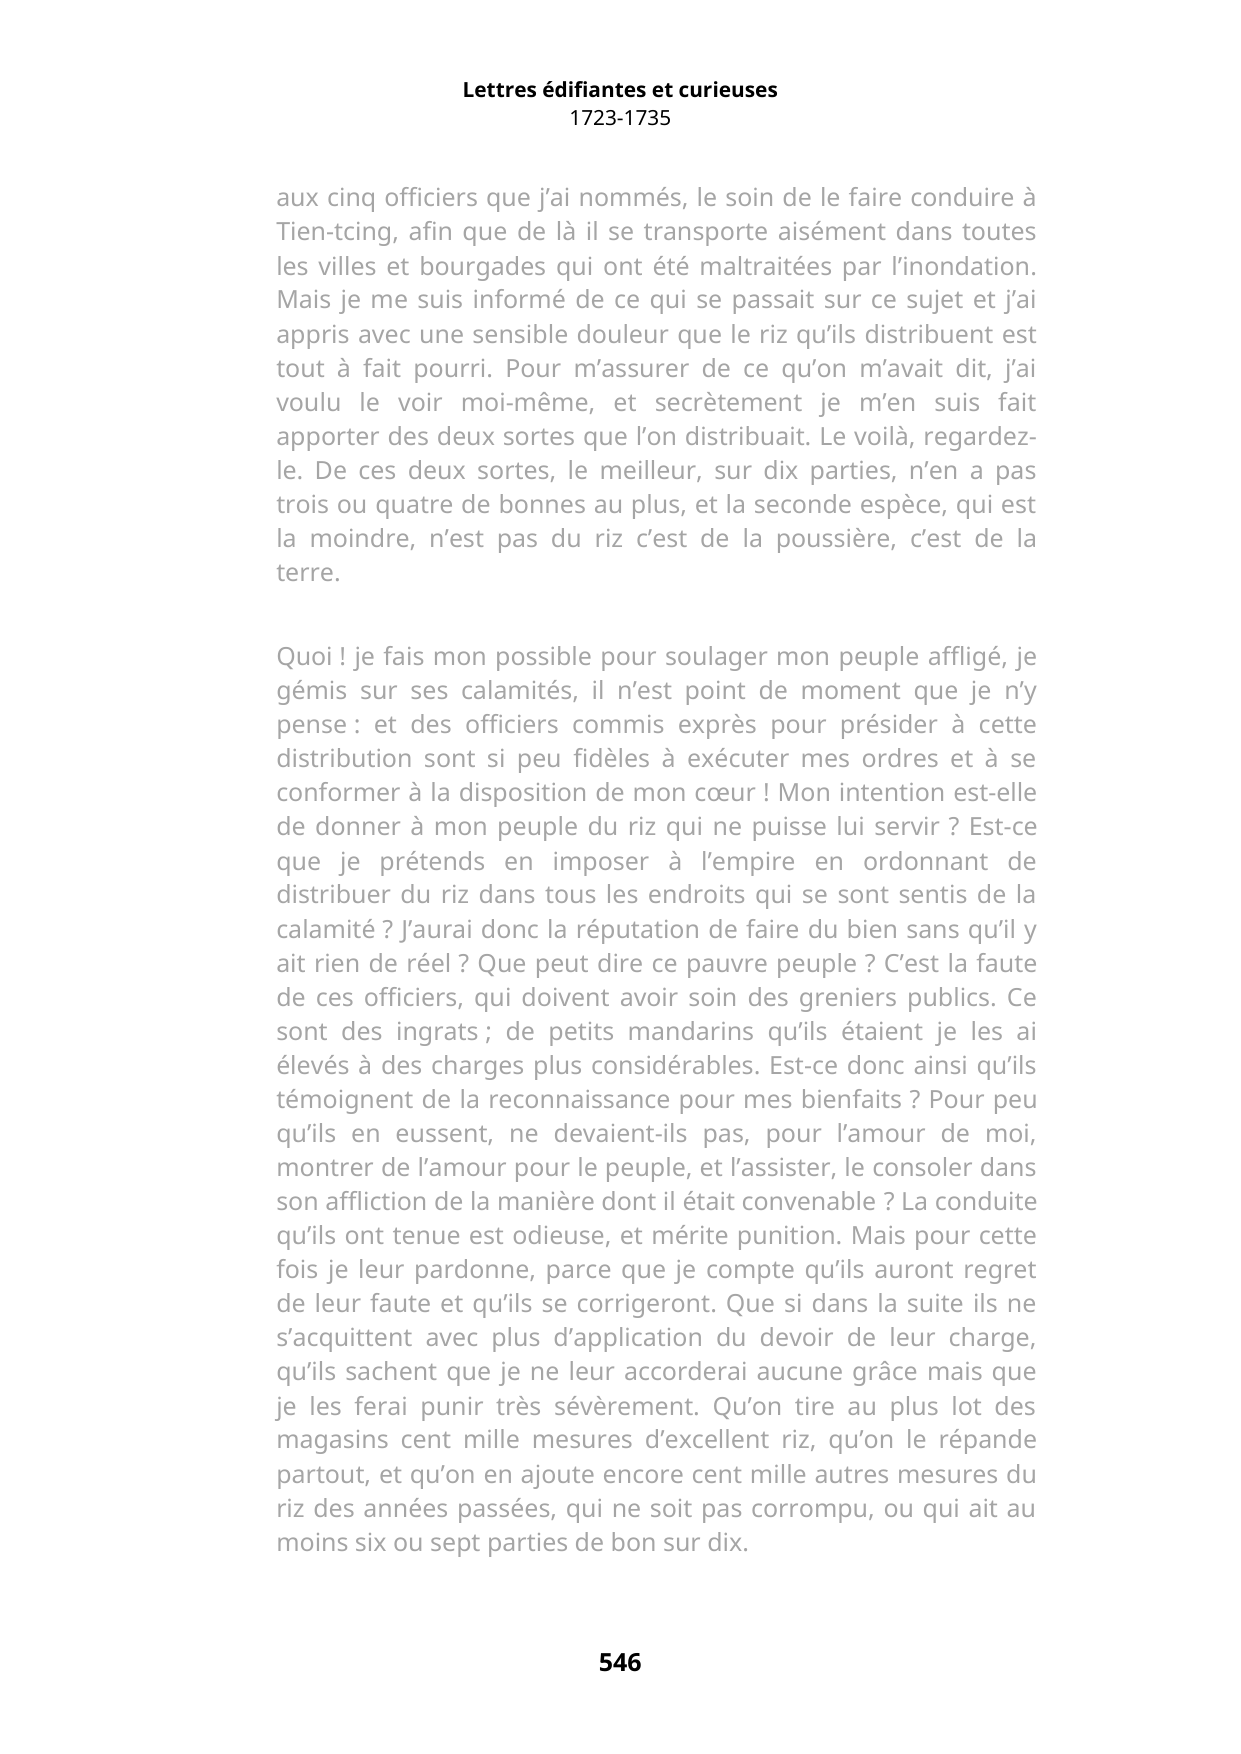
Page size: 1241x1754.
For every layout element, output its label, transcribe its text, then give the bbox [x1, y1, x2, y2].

text Quoi ! je fais mon possible pour soulager mon peuple affligé, je gémis sur ses calamités, il n’est point de moment que je n’y pense : et des officiers commis exprès pour présider à cette distribution sont si peu fidèles à exécuter mes ordres et à se conformer à la disposition de mon cœur ! Mon intention est-elle de donner à mon peuple du riz qui ne puisse lui servir ? Est-ce que je prétends en imposer à l’empire en ordonnant de distribuer du riz dans tous les endroits qui se sont sentis de la calamité ? J’aurai donc la réputation de faire du bien sans qu’il y ait rien de réel ? Que peut dire ce pauvre peuple ? C’est la faute de ces officiers, qui doivent avoir soin des greniers publics. Ce sont des ingrats ; de petits mandarins qu’ils étaient je les ai élevés à des charges plus considérables. Est-ce donc ainsi qu’ils témoignent de la reconnaissance pour mes bienfaits ? Pour peu qu’ils en eussent, ne devaient-ils pas, pour l’amour de moi, montrer de l’amour pour le peuple, et l’assister, le consoler dans son affliction de la manière dont il était convenable ? La conduite qu’ils ont tenue est odieuse, et mérite punition. Mais pour cette fois je leur pardonne, parce que je compte qu’ils auront regret de leur faute et qu’ils se corrigeront. Que si dans la suite ils ne s’acquittent avec plus d’application du devoir de leur charge, qu’ils sachent que je ne leur accorderai aucune grâce mais que je les ferai punir très sévèrement. Qu’on tire au plus lot des magasins cent mille mesures d’excellent riz, qu’on le répande partout, et qu’on en ajoute encore cent mille autres mesures du riz des années passées, qui ne soit pas corrompu, ou qui ait au moins six ou sept parties de bon sur dix. [276, 639, 1038, 1558]
text aux cinq officiers que j’ai nommés, le soin de le faire conduire à Tien-tcing, afin que de là il se transporte aisément dans toutes les villes et bourgades qui ont été maltraitées par l’inondation. Mais je me suis informé de ce qui se passait sur ce sujet et j’ai appris avec une sensible douleur que le riz qu’ils distribuent est tout à fait pourri. Pour m’assurer de ce qu’on m’avait dit, j’ai voulu le voir moi-même, et secrètement je m’en suis fait apporter des deux sortes que l’on distribuait. Le voilà, regardez-le. De ces deux sortes, le meilleur, sur dix parties, n’en a pas trois ou quatre de bonnes au plus, et la seconde espèce, qui est la moindre, n’est pas du riz c’est de la poussière, c’est de la terre. [276, 180, 1038, 589]
